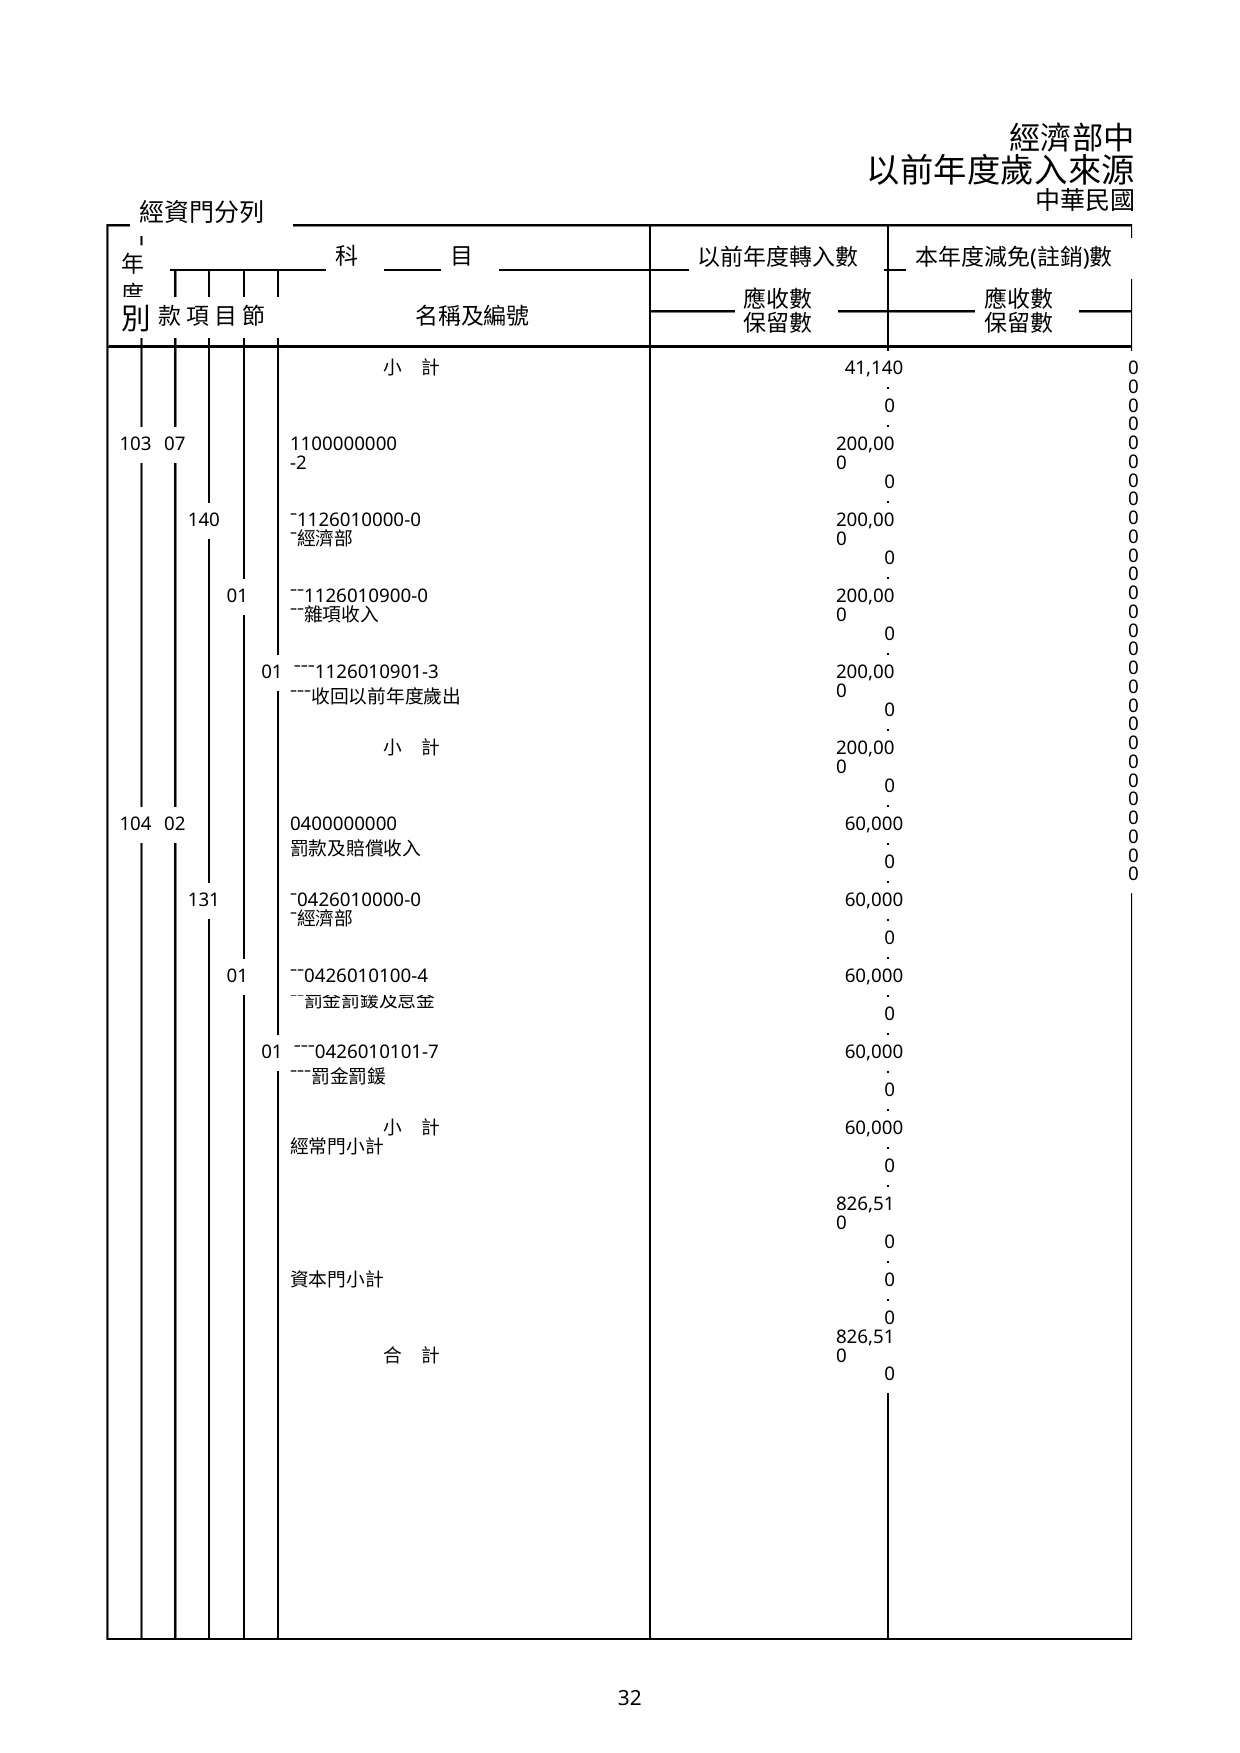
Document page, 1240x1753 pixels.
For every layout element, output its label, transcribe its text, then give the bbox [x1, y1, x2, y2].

text 41,140 [844, 359, 903, 378]
text 0 [884, 1309, 903, 1328]
picture [106, 224, 1133, 1640]
text 名稱及編號 [415, 306, 547, 329]
text 0 [884, 1082, 903, 1100]
text 0 [1128, 753, 1147, 772]
text 0 [1128, 697, 1147, 716]
text 0 [1128, 491, 1147, 509]
text 0 [884, 929, 903, 948]
text 01 ˉˉˉ0426010101-7 [261, 1043, 459, 1062]
text 200,000 [836, 436, 903, 473]
text 200,000 [836, 587, 903, 625]
text 0 [1128, 472, 1147, 491]
text 科 [335, 246, 375, 269]
text 32 [618, 1689, 652, 1710]
text 0 [884, 397, 903, 416]
text 保留數 [743, 313, 829, 336]
text ˉ1126010000-0 [290, 512, 422, 530]
text 中華民國 [1036, 189, 1163, 214]
text 0 [1128, 397, 1147, 416]
text 826,510 [836, 1328, 903, 1366]
text 104 02 [119, 816, 186, 834]
text 別 款 項 目 節 [148, 306, 298, 329]
text 小 計 [290, 359, 450, 378]
text 0 [884, 702, 903, 720]
text 0 [1128, 641, 1147, 659]
text 200,000 [836, 663, 903, 701]
text 度 [125, 284, 161, 297]
text 小 計 [290, 739, 450, 758]
text 140 [188, 512, 224, 530]
text 0 [1128, 603, 1147, 622]
text 0 [1128, 847, 1147, 866]
text 0 [1128, 566, 1147, 584]
text 60,000 [844, 1043, 903, 1062]
text 200,000 [836, 512, 903, 549]
text 0 [1128, 866, 1147, 884]
text ˉˉˉ收回以前年度歲出 [290, 688, 509, 707]
text 131 [188, 892, 224, 910]
text 01 [226, 587, 254, 606]
text 0 [884, 473, 903, 492]
text 0 [1128, 791, 1147, 809]
text 0400000000-2 [290, 816, 403, 831]
text 0 [1128, 359, 1147, 378]
text 罰款及賠償收入 [290, 840, 431, 859]
text 經資門分列 [139, 202, 284, 227]
text 0 [884, 1158, 903, 1176]
text 0 [1128, 434, 1147, 453]
text 別 款 項 目 節 [129, 306, 146, 329]
text 60,000 [844, 1119, 903, 1138]
text 以前年度歲入來源 [867, 156, 1163, 189]
text 0 [884, 1366, 903, 1384]
text 01 ˉˉˉ1126010901-3 [261, 663, 459, 682]
text 0 [1128, 716, 1147, 734]
text 0 [1128, 659, 1147, 678]
text 以前年度轉入數 [697, 247, 875, 270]
text ˉˉ1126010900-0 [290, 587, 440, 606]
text 60,000 [844, 968, 903, 986]
text 0 [1128, 416, 1147, 434]
text 經常門小計 [290, 1138, 450, 1157]
text 0 [1128, 828, 1147, 847]
text ˉ經濟部 [290, 530, 422, 549]
text 應收數 [984, 289, 1070, 313]
text 計 [421, 1348, 450, 1366]
text 0 [884, 777, 903, 796]
text ˉˉˉ罰金罰鍰 [290, 1068, 431, 1087]
text 0 [1128, 528, 1147, 547]
text 目 [450, 246, 490, 269]
text 0 [1128, 809, 1147, 828]
text 保留數 [984, 313, 1070, 336]
text 0 [1128, 547, 1147, 566]
text 0 [884, 1234, 903, 1252]
text 01 [226, 968, 254, 986]
text 826,510 [836, 1196, 903, 1233]
text ˉˉ罰金罰鍰及怠金 [290, 992, 469, 1011]
text 200,000 [836, 739, 903, 777]
text 0 [884, 853, 903, 872]
text 0 [884, 549, 903, 568]
text ˉ經濟部 [290, 910, 422, 929]
text 應收數 [743, 289, 829, 313]
text 0 [1128, 378, 1147, 397]
text 年 [122, 254, 161, 275]
text 0 [1128, 734, 1147, 753]
text 小 計 [290, 1119, 450, 1138]
text 0 [1128, 584, 1147, 603]
text 合 [290, 1348, 413, 1366]
text 0 [884, 626, 903, 644]
text 0 [884, 1006, 903, 1024]
text 103 07 [119, 436, 186, 454]
text ˉˉ雜項收入 [290, 606, 440, 625]
text 本年度減免(註銷)數 [915, 247, 1139, 270]
text 60,000 [844, 892, 903, 910]
text 0 [1128, 622, 1147, 641]
text 0 [1128, 772, 1147, 791]
text ˉ0426010000-0 [290, 892, 422, 910]
text 1100000000-2 [290, 436, 403, 473]
text 0 [1128, 453, 1147, 472]
text 0 [1128, 678, 1147, 697]
text 經濟部中 [1009, 125, 1163, 156]
text 0 [1128, 509, 1147, 528]
text 0 [884, 1272, 903, 1290]
text ˉˉ0426010100-4 [290, 968, 440, 986]
text 60,000 [844, 816, 903, 834]
text 資本門小計 [290, 1272, 394, 1290]
